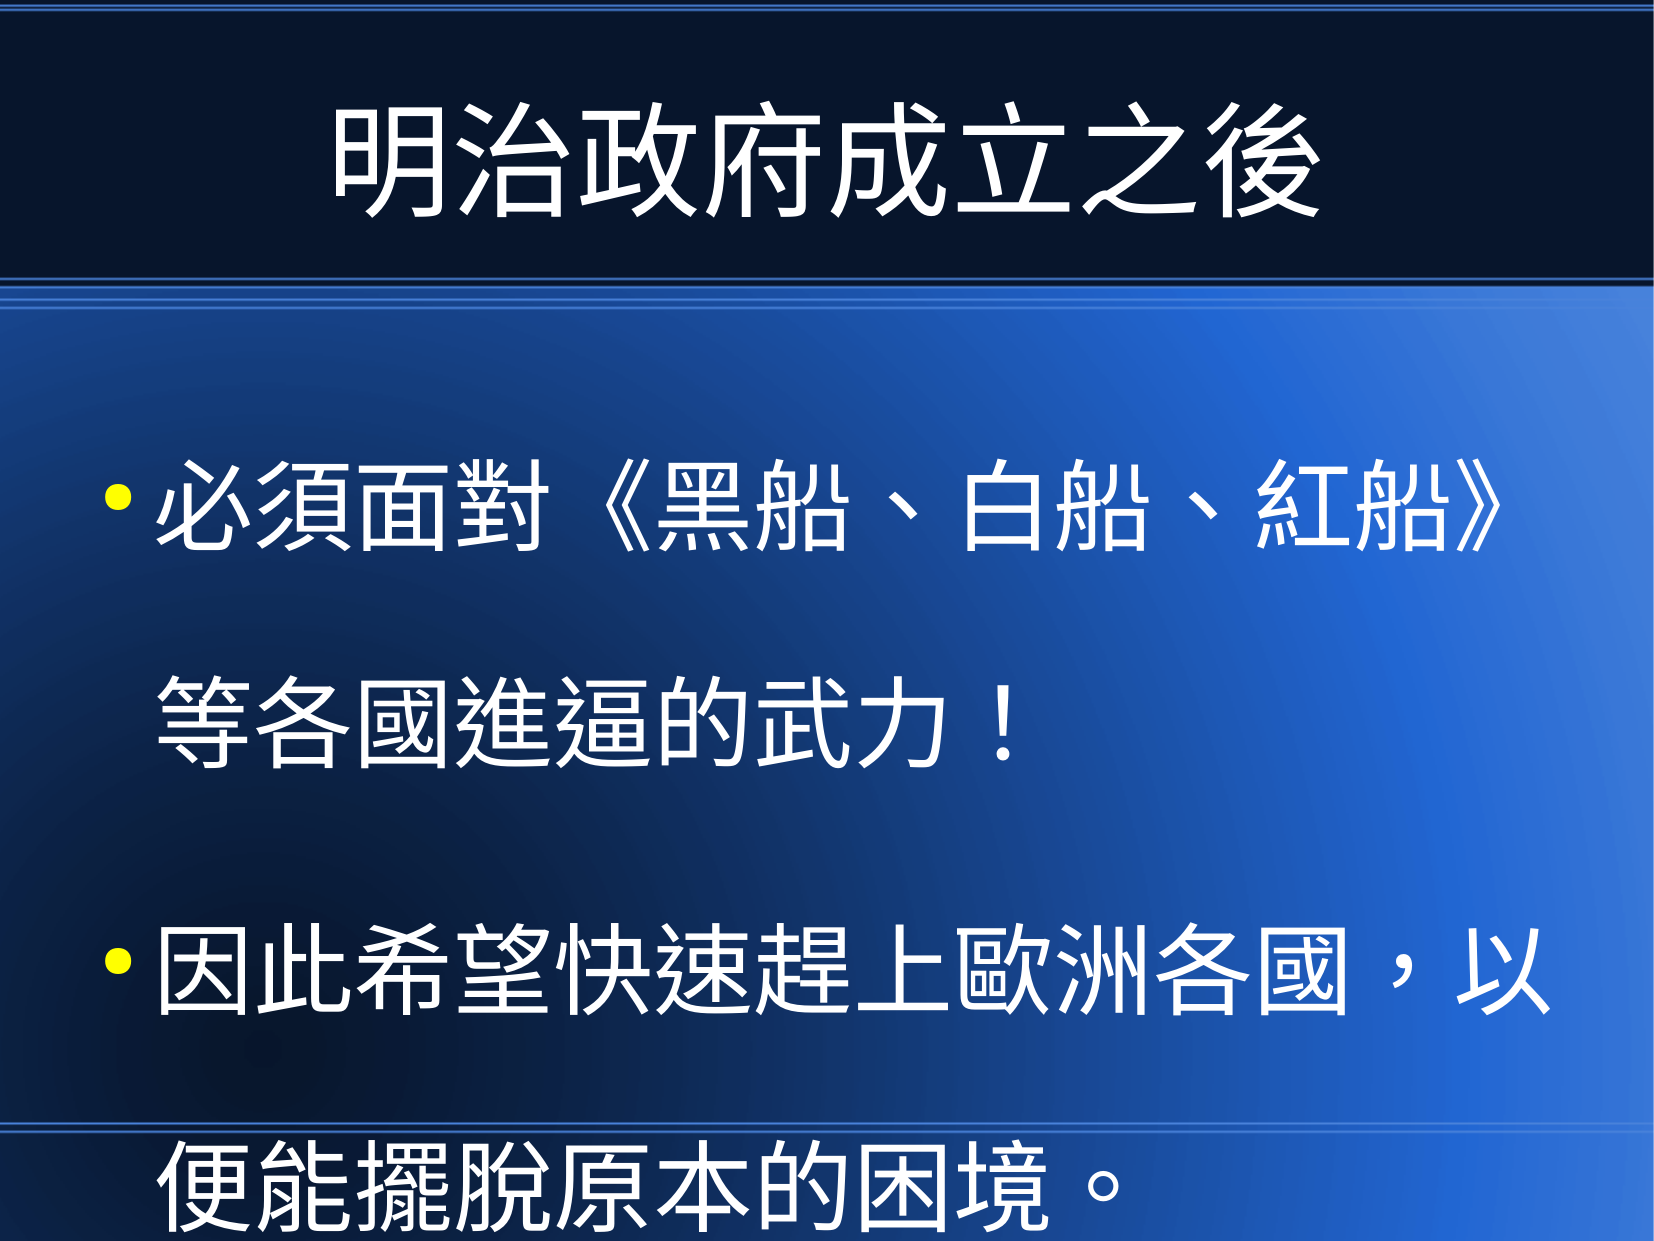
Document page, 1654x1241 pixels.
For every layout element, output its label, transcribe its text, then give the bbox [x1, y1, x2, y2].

title 明治政府成立之後 [82, 49, 1571, 257]
picture [0, 0, 1654, 1241]
list 必須面對《黑船、白船、紅船》等各國進逼的武力！ 因此希望快速趕上歐洲各國，以便能擺脫原本的困境。 [82, 355, 1571, 1241]
